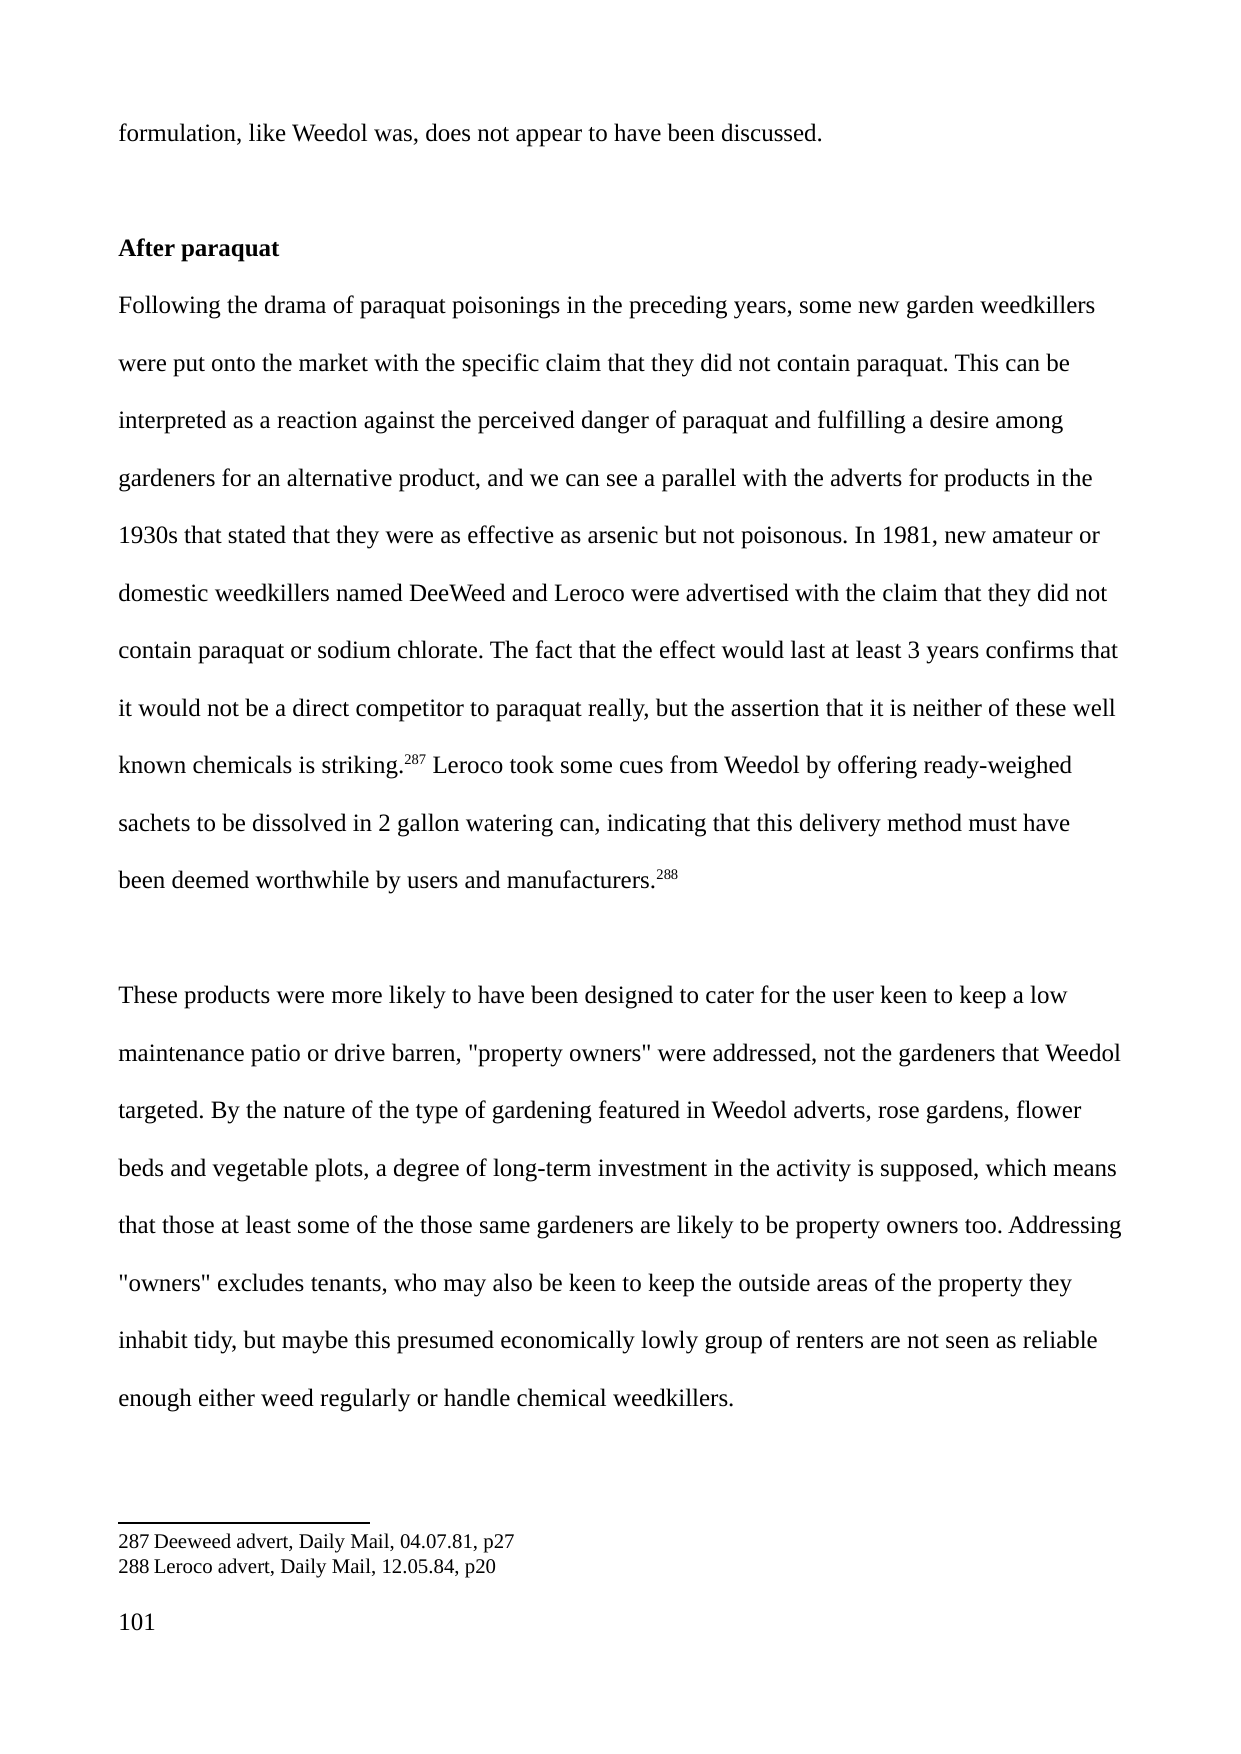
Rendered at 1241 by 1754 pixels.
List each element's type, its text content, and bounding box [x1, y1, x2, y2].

text formulation, like Weedol was, does not appear to have been discussed. [118, 118, 1122, 147]
text These products were more likely to have been designed to cater for the user keen to keep a low maintenance patio or drive barren, "property owners" were addressed, not the gardeners that Weedol targeted. By the nature of the type of gardening featured in Weedol adverts, rose gardens, flower beds and vegetable plots, a degree of long-term investment in the activity is supposed, which means that those at least some of the those same gardeners are likely to be property owners too. Addressing "owners" excludes tenants, who may also be keen to keep the outside areas of the property they inhabit tidy, but maybe this presumed economically lowly group of renters are not seen as reliable enough either weed regularly or handle chemical weedkillers. [118, 981, 1122, 1412]
text After paraquat [118, 233, 1122, 262]
text Deeweed advert, Daily Mail, 04.07.81, p27 [118, 1529, 1122, 1553]
text Leroco advert, Daily Mail, 12.05.84, p20 [118, 1553, 1122, 1578]
text Following the drama of paraquat poisonings in the preceding years, some new garden weedkillers were put onto the market with the specific claim that they did not contain paraquat. This can be interpreted as a reaction against the perceived danger of paraquat and fulfilling a desire among gardeners for an alternative product, and we can see a parallel with the adverts for products in the 1930s that stated that they were as effective as arsenic but not poisonous. In 1981, new amateur or domestic weedkillers named DeeWeed and Leroco were advertised with the claim that they did not contain paraquat or sodium chlorate. The fact that the effect would last at least 3 years confirms that it would not be a direct competitor to paraquat really, but the assertion that it is neither of these well known chemicals is striking. Leroco took some cues from Weedol by offering ready-weighed sachets to be dissolved in 2 gallon watering can, indicating that this delivery method must have been deemed worthwhile by users and manufacturers. [118, 291, 1122, 894]
